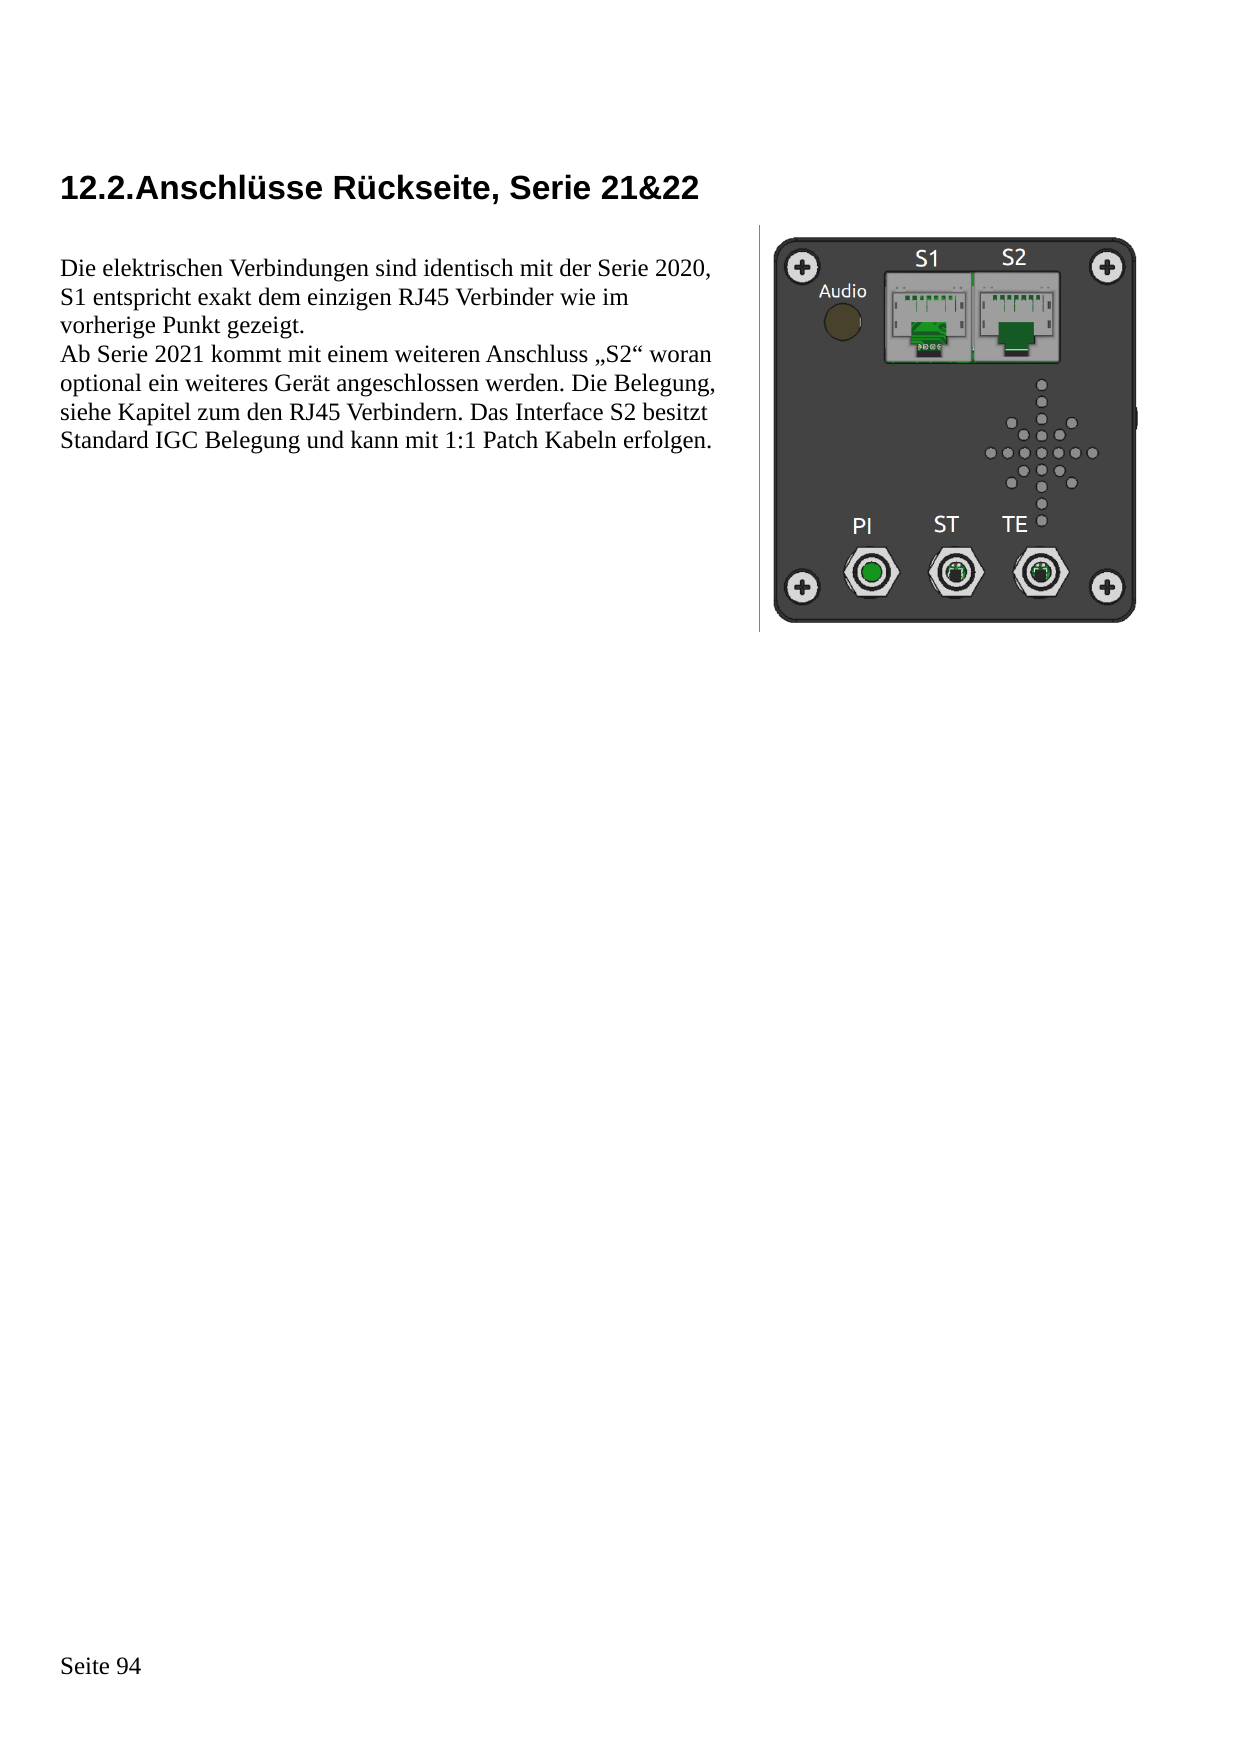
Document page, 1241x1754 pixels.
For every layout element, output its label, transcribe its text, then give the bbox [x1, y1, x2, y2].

picture [756, 225, 1152, 632]
text Ab Serie 2021 kommt mit einem weiteren Anschluss „S2“ woran optional ein weiteres Gerät angeschlossen werden. Die Belegung, siehe Kapitel zum den RJ45 Verbindern. Das Interface S2 besitzt Standard IGC Belegung und kann mit 1:1 Patch Kabeln erfolgen. [60, 339, 756, 454]
text Die elektrischen Verbindungen sind identisch mit der Serie 2020, S1 entspricht exakt dem einzigen RJ45 Verbinder wie im vorherige Punkt gezeigt. [60, 253, 756, 339]
text [1152, 339, 1207, 454]
subtitle Anschlüsse Rückseite, Serie 21&22 [60, 168, 1207, 206]
text [1152, 253, 1207, 339]
